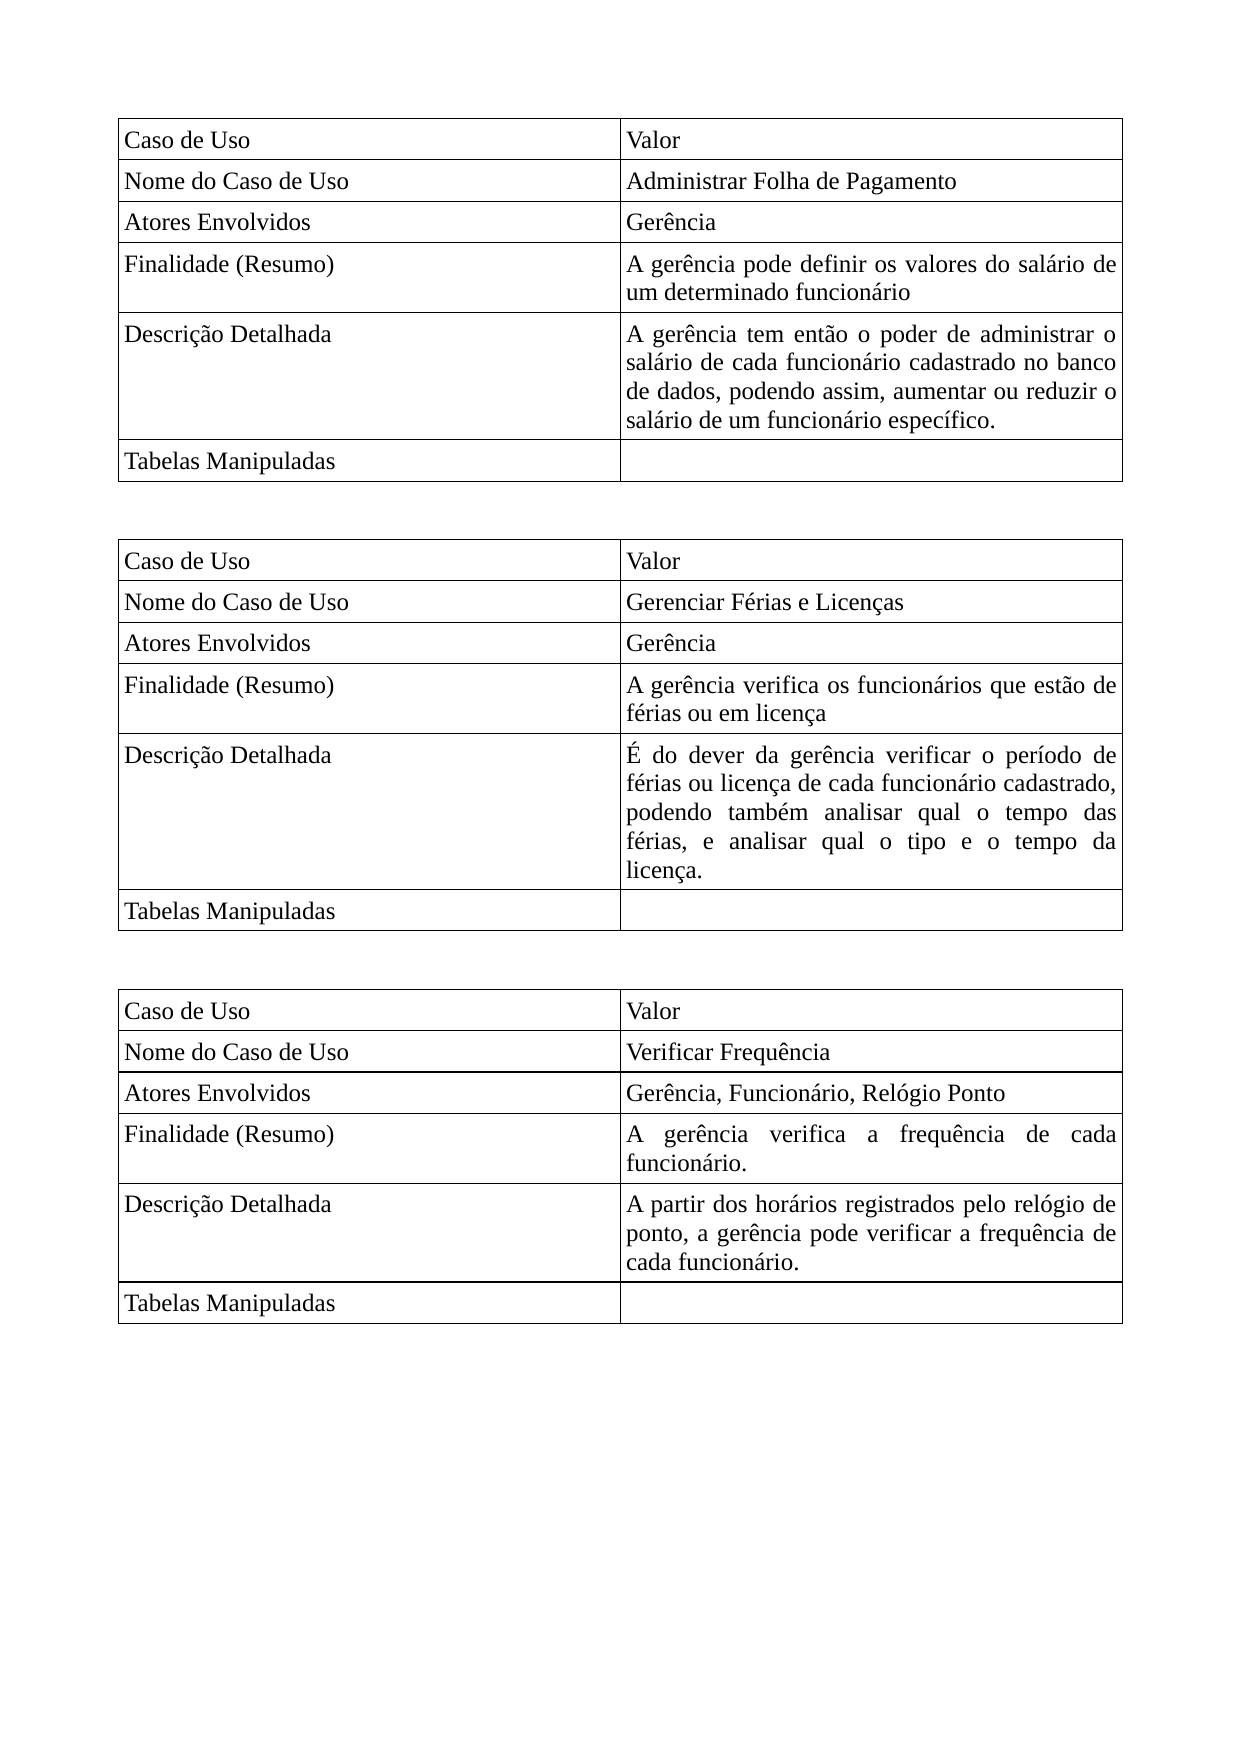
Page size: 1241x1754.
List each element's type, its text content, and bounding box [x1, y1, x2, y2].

table_cell Atores Envolvidos [119, 1073, 620, 1113]
table_cell A gerência verifica a frequência de cada funcionário. [621, 1114, 1122, 1183]
table_cell Atores Envolvidos [119, 202, 620, 242]
table_cell [621, 440, 1122, 481]
table_cell Finalidade (Resumo) [119, 664, 620, 733]
table_cell Nome do Caso de Uso [119, 160, 620, 201]
table_cell Atores Envolvidos [119, 623, 620, 663]
table_cell A gerência pode definir os valores do salário de um determinado funcionário [621, 243, 1122, 312]
table_cell Finalidade (Resumo) [119, 243, 620, 312]
table_cell Gerência [621, 623, 1122, 663]
table_cell Gerência [621, 202, 1122, 242]
table_cell Tabelas Manipuladas [119, 440, 620, 481]
table_cell Gerência, Funcionário, Relógio Ponto [621, 1073, 1122, 1113]
table_header Caso de Uso [119, 540, 620, 580]
table_cell Descrição Detalhada [119, 313, 620, 439]
table_cell Descrição Detalhada [119, 734, 620, 889]
table_header Caso de Uso [119, 990, 620, 1030]
table_cell Tabelas Manipuladas [119, 1283, 620, 1323]
table_header Valor [621, 119, 1122, 159]
table_cell É do dever da gerência verificar o período de férias ou licença de cada funcionário cadastrado, podendo também analisar qual o tempo das férias, e analisar qual o tipo e o tempo da licença. [621, 734, 1122, 889]
table_header Caso de Uso [119, 119, 620, 159]
table_cell [621, 1283, 1122, 1323]
table_cell A gerência tem então o poder de administrar o salário de cada funcionário cadastrado no banco de dados, podendo assim, aumentar ou reduzir o salário de um funcionário específico. [621, 313, 1122, 439]
table_cell A partir dos horários registrados pelo relógio de ponto, a gerência pode verificar a frequência de cada funcionário. [621, 1184, 1122, 1281]
table_header Valor [621, 990, 1122, 1030]
table_cell Nome do Caso de Uso [119, 1031, 620, 1071]
table_cell [621, 890, 1122, 930]
table_cell Descrição Detalhada [119, 1184, 620, 1281]
table_cell Verificar Frequência [621, 1031, 1122, 1071]
table_cell Nome do Caso de Uso [119, 581, 620, 622]
table_cell Gerenciar Férias e Licenças [621, 581, 1122, 622]
table_cell A gerência verifica os funcionários que estão de férias ou em licença [621, 664, 1122, 733]
table_header Valor [621, 540, 1122, 580]
table_cell Administrar Folha de Pagamento [621, 160, 1122, 201]
table_cell Finalidade (Resumo) [119, 1114, 620, 1183]
table_cell Tabelas Manipuladas [119, 890, 620, 930]
